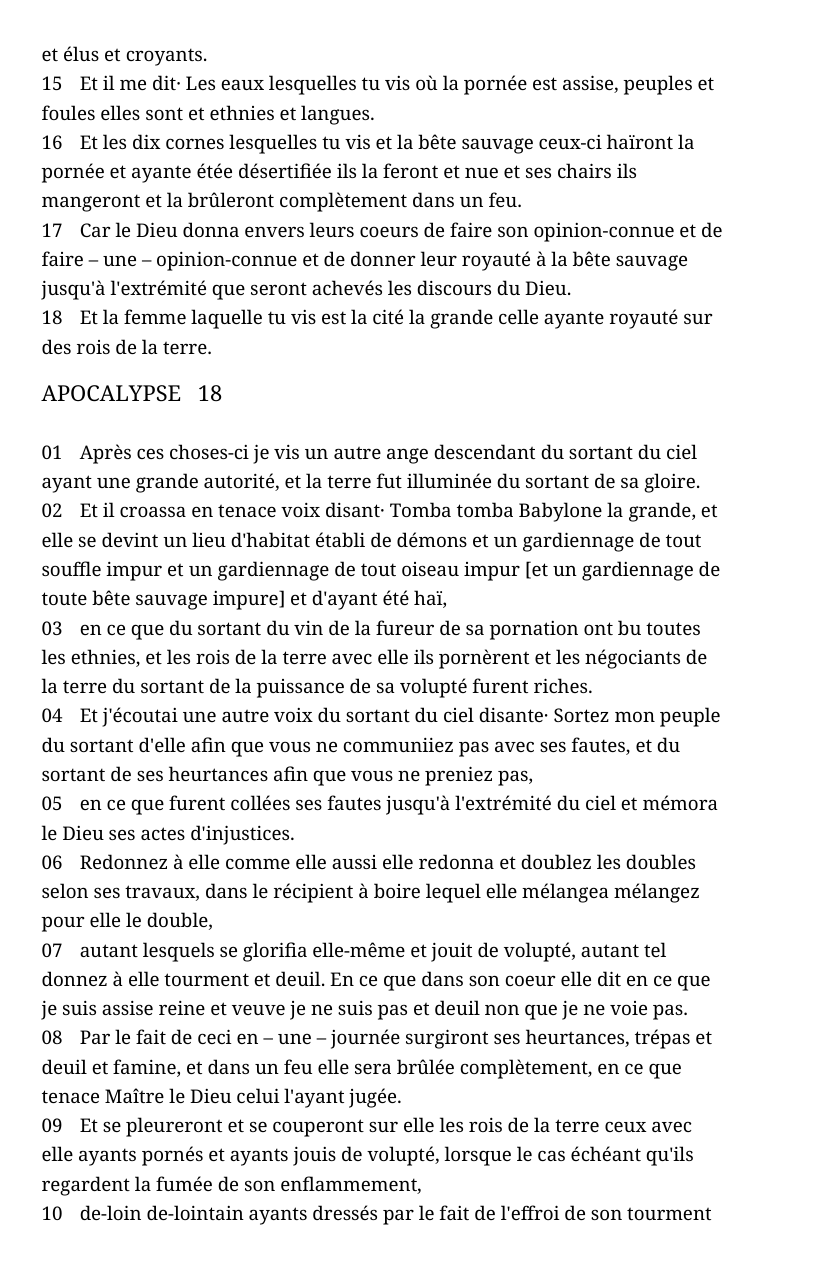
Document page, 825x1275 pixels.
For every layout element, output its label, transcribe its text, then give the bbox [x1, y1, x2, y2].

text et élus et croyants. 15 Et il me dit· Les eaux lesquelles tu vis où la pornée est assise, peuples et foules elles sont et ethnies et langues. 16 Et les dix cornes lesquelles tu vis et la bête sauvage ceux-ci haïront la pornée et ayante étée désertifiée ils la feront et nue et ses chairs ils mangeront et la brûleront complètement dans un feu. 17 Car le Dieu donna envers leurs coeurs de faire son opinion-connue et de faire – une – opinion-connue et de donner leur royauté à la bête sauvage jusqu'à l'extrémité que seront achevés les discours du Dieu. 18 Et la femme laquelle tu vis est la cité la grande celle ayante royauté sur des rois de la terre. [41, 41, 724, 359]
text APOCALYPSE 18 [41, 378, 724, 408]
text 01 Après ces choses-ci je vis un autre ange descendant du sortant du ciel ayant une grande autorité, et la terre fut illuminée du sortant de sa gloire. 02 Et il croassa en tenace voix disant· Tomba tomba Babylone la grande, et elle se devint un lieu d'habitat établi de démons et un gardiennage de tout souffle impur et un gardiennage de tout oiseau impur [et un gardiennage de toute bête sauvage impure] et d'ayant été haï, 03 en ce que du sortant du vin de la fureur de sa pornation ont bu toutes les ethnies, et les rois de la terre avec elle ils pornèrent et les négociants de la terre du sortant de la puissance de sa volupté furent riches. 04 Et j'écoutai une autre voix du sortant du ciel disante· Sortez mon peuple du sortant d'elle afin que vous ne communiiez pas avec ses fautes, et du sortant de ses heurtances afin que vous ne preniez pas, 05 en ce que furent collées ses fautes jusqu'à l'extrémité du ciel et mémora le Dieu ses actes d'injustices. 06 Redonnez à elle comme elle aussi elle redonna et doublez les doubles selon ses travaux, dans le récipient à boire lequel elle mélangea mélangez pour elle le double, 07 autant lesquels se glorifia elle-même et jouit de volupté, autant tel donnez à elle tourment et deuil. En ce que dans son coeur elle dit en ce que je suis assise reine et veuve je ne suis pas et deuil non que je ne voie pas. 08 Par le fait de ceci en – une – journée surgiront ses heurtances, trépas et deuil et famine, et dans un feu elle sera brûlée complètement, en ce que tenace Maître le Dieu celui l'ayant jugée. 09 Et se pleureront et se couperont sur elle les rois de la terre ceux avec elle ayants pornés et ayants jouis de volupté, lorsque le cas échéant qu'ils regardent la fumée de son enflammement, 10 de-loin de-lointain ayants dressés par le fait de l'effroi de son tourment [41, 412, 724, 1226]
